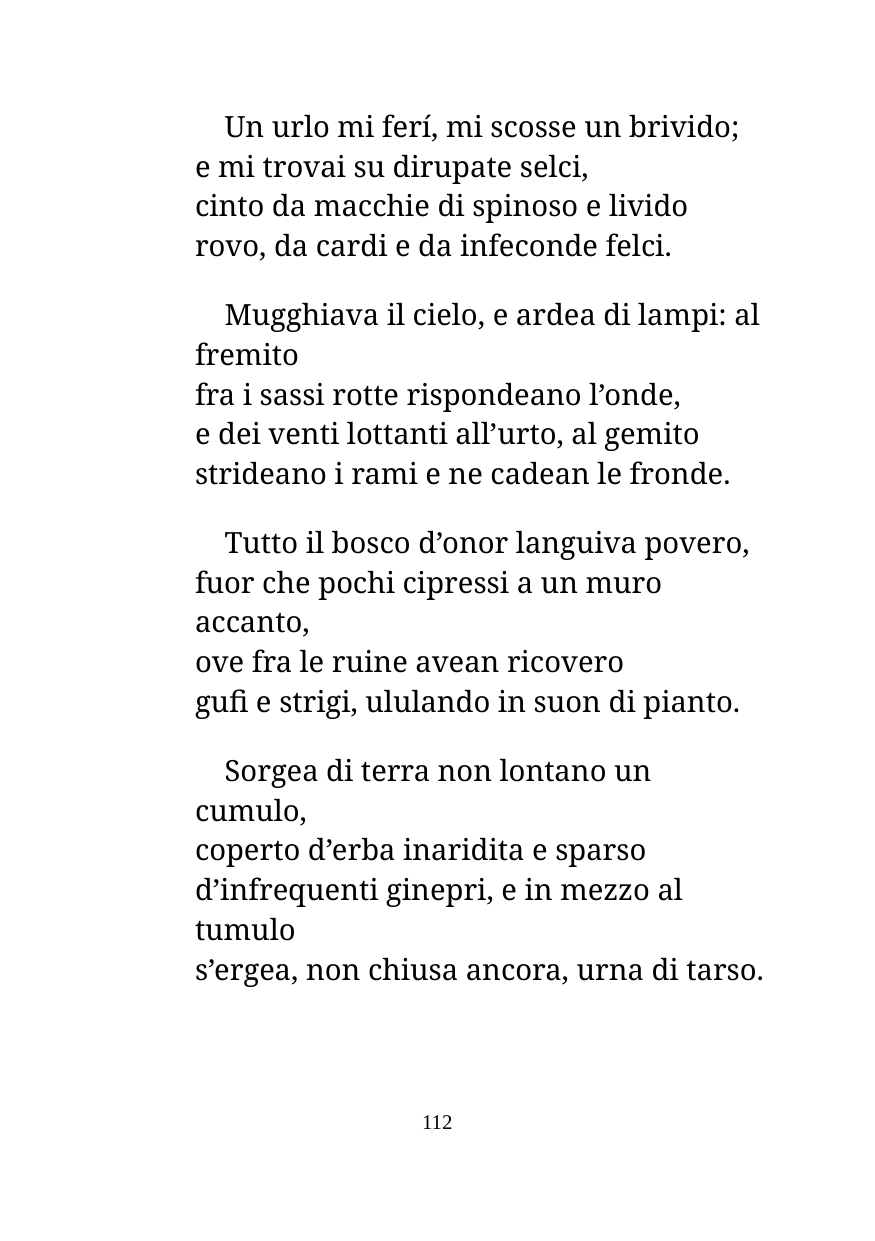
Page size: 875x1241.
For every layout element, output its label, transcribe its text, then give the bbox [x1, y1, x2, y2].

text Tutto il bosco d’onor languiva povero, fuor che pochi cipressi a un muro accanto, ove fra le ruine avean ricovero gufi e strigi, ululando in suon di pianto. [195, 522, 768, 721]
text Mugghiava il cielo, e ardea di lampi: al fremito fra i sassi rotte rispondeano l’onde, e dei venti lottanti all’urto, al gemito strideano i rami e ne cadean le fronde. [195, 294, 768, 493]
text Un urlo mi ferí, mi scosse un brivido; e mi trovai su dirupate selci, cinto da macchie di spinoso e livido rovo, da cardi e da infeconde felci. [195, 106, 768, 265]
text Sorgea di terra non lontano un cumulo, coperto d’erba inaridita e sparso d’infrequenti ginepri, e in mezzo al tumulo s’ergea, non chiusa ancora, urna di tarso. [195, 750, 768, 988]
